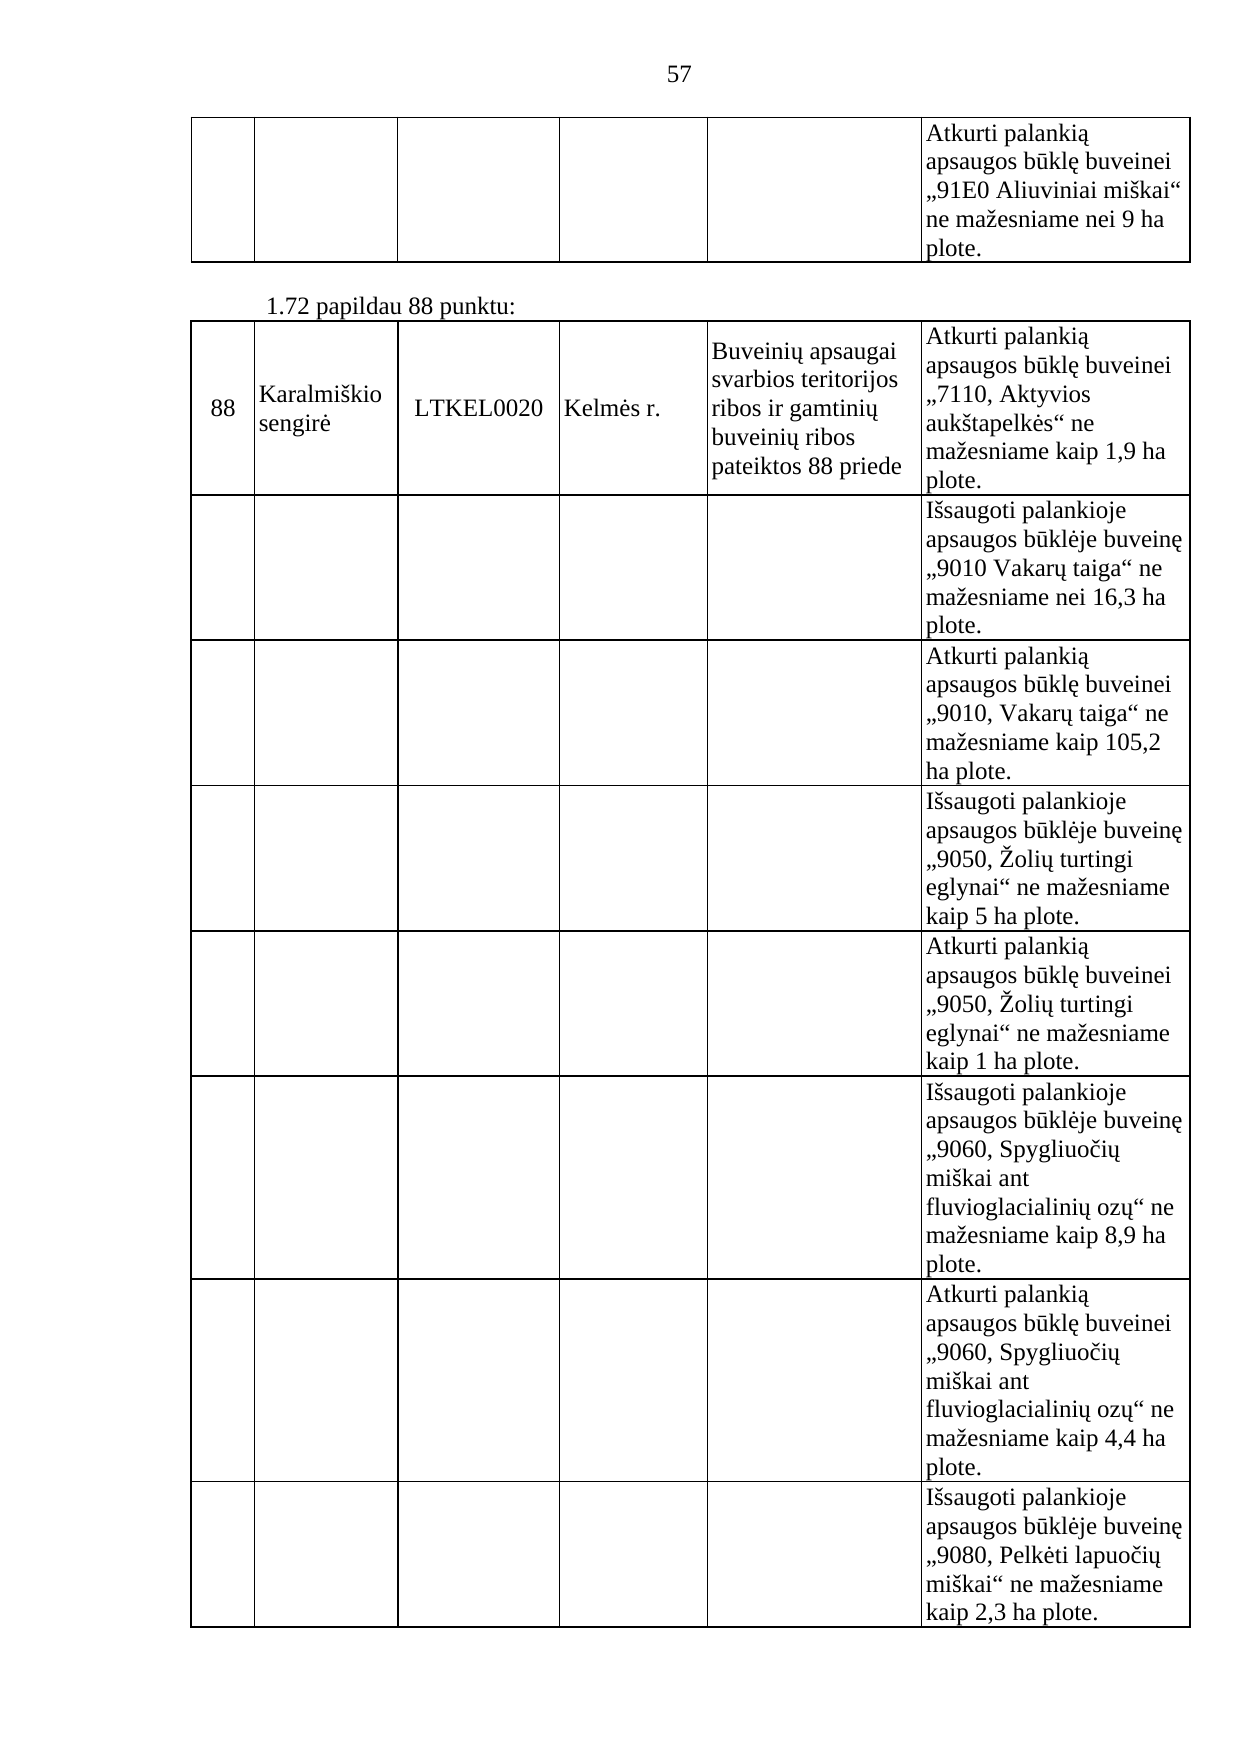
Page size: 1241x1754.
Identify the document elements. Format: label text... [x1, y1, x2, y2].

table_cell [255, 641, 397, 784]
table_header Kelmės r. [560, 322, 707, 494]
table_cell [192, 641, 254, 784]
table_cell [708, 1077, 921, 1278]
table_header LTKEL0020 [399, 322, 559, 494]
table_cell [255, 118, 397, 261]
table_cell [255, 1280, 397, 1481]
table_cell [192, 932, 254, 1075]
table_cell [560, 1077, 707, 1278]
table_cell [255, 932, 397, 1075]
table_cell Išsaugoti palankioje apsaugos būklėje buveinę „9010 Vakarų taiga“ ne mažesniame nei 16,3 ha plote. [922, 496, 1189, 639]
table_cell [708, 786, 921, 930]
table_cell [255, 786, 397, 930]
table_cell [192, 786, 254, 930]
table_header 88 [192, 322, 254, 494]
table_cell [398, 118, 559, 261]
table_header Atkurti palankią apsaugos būklę buveinei „7110, Aktyvios aukštapelkės“ ne mažesniame kaip 1,9 ha plote. [922, 322, 1189, 494]
table_cell [192, 1077, 254, 1278]
table_cell Išsaugoti palankioje apsaugos būklėje buveinę „9060, Spygliuočių miškai ant fluvioglacialinių ozų“ ne mažesniame kaip 8,9 ha plote. [922, 1077, 1189, 1278]
table_cell [560, 641, 707, 784]
table_cell [560, 786, 707, 930]
table_cell Atkurti palankią apsaugos būklę buveinei „9060, Spygliuočių miškai ant fluvioglacialinių ozų“ ne mažesniame kaip 4,4 ha plote. [922, 1280, 1189, 1481]
table_cell [399, 496, 559, 639]
table_cell [560, 1280, 707, 1481]
table_cell [399, 641, 559, 784]
table_cell Atkurti palankią apsaugos būklę buveinei „9050, Žolių turtingi eglynai“ ne mažesniame kaip 1 ha plote. [922, 932, 1189, 1075]
table_cell [708, 118, 921, 261]
table_cell [192, 496, 254, 639]
table_cell Atkurti palankią apsaugos būklę buveinei „9010, Vakarų taiga“ ne mažesniame kaip 105,2 ha plote. [922, 641, 1189, 784]
table_cell Išsaugoti palankioje apsaugos būklėje buveinę „9080, Pelkėti lapuočių miškai“ ne mažesniame kaip 2,3 ha plote. [922, 1482, 1189, 1626]
table_cell [708, 641, 921, 784]
table_cell [192, 118, 254, 261]
table_cell [192, 1280, 254, 1481]
table_cell [560, 1482, 707, 1626]
table_cell [255, 496, 397, 639]
table_cell Atkurti palankią apsaugos būklę buveinei „91E0 Aliuviniai miškai“ ne mažesniame nei 9 ha plote. [922, 118, 1189, 261]
table_cell [399, 1280, 559, 1481]
table_header Karalmiškio sengirė [255, 322, 397, 494]
table_cell [255, 1077, 397, 1278]
table_cell [399, 1482, 559, 1626]
text 1.72 papildau 88 punktu: [177, 291, 1181, 320]
table_cell [708, 1280, 921, 1481]
table_cell [708, 932, 921, 1075]
table_header Buveinių apsaugai svarbios teritorijos ribos ir gamtinių buveinių ribos pateiktos 88 priede [708, 322, 921, 494]
table_cell [192, 1482, 254, 1626]
table_cell [708, 1482, 921, 1626]
table_cell [708, 496, 921, 639]
table_cell [255, 1482, 397, 1626]
table_cell [399, 932, 559, 1075]
table_cell [399, 1077, 559, 1278]
table_cell Išsaugoti palankioje apsaugos būklėje buveinę „9050, Žolių turtingi eglynai“ ne mažesniame kaip 5 ha plote. [922, 786, 1189, 930]
table_cell [560, 496, 707, 639]
table_cell [560, 932, 707, 1075]
table_cell [399, 786, 559, 930]
table_cell [560, 118, 707, 261]
